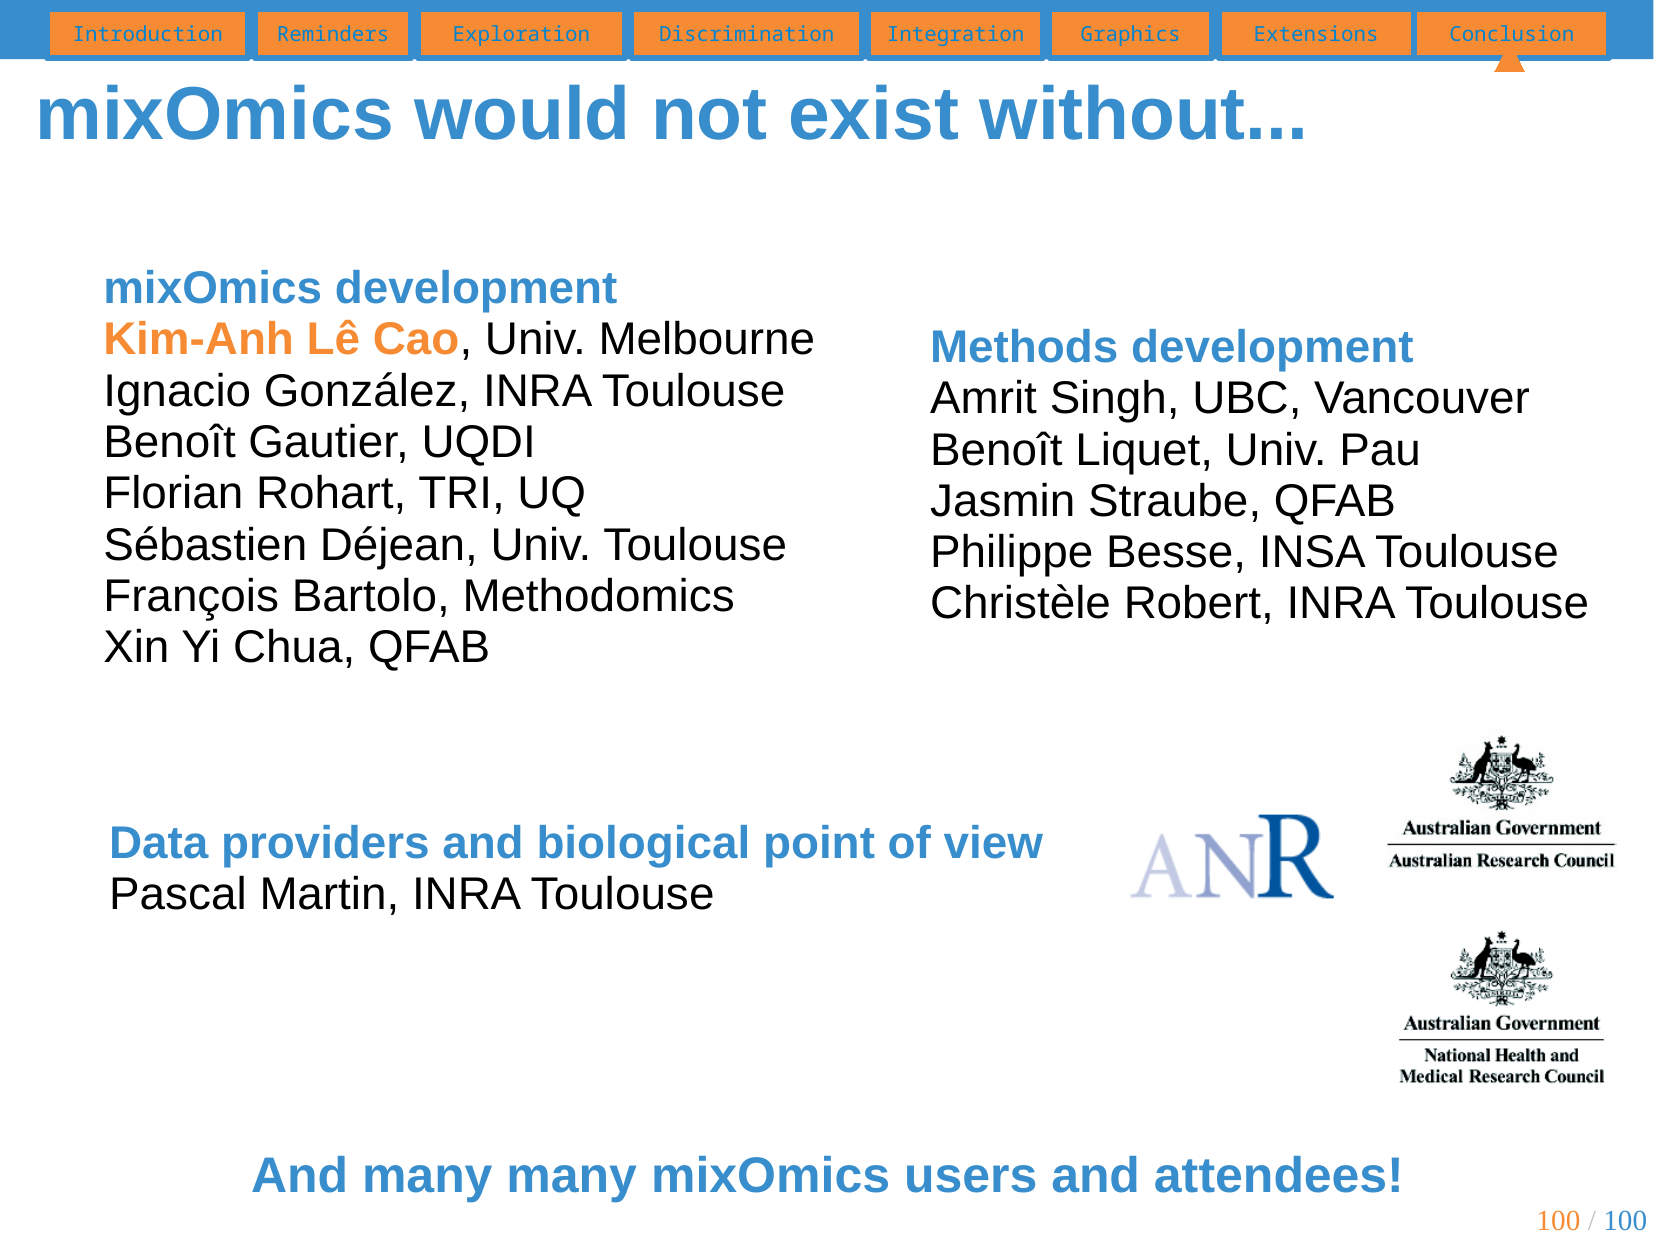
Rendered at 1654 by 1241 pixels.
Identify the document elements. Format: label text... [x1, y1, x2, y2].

text_box mixOmics development Kim-Anh Lê Cao, Univ. Melbourne Ignacio González, INRA Toulouse Benoît Gautier, UQDI Florian Rohart, TRI, UQ Sébastien Déjean, Univ. Toulouse François Bartolo, Methodomics Xin Yi Chua, QFAB [88, 254, 857, 783]
text_box Data providers and biological point of view Pascal Martin, INRA Toulouse [94, 809, 1075, 993]
text_box Methods development Amrit Singh, UBC, Vancouver Benoît Liquet, Univ. Pau Jasmin Straube, QFAB Philippe Besse, INSA Toulouse Christèle Robert, INRA Toulouse [915, 313, 1625, 637]
text_box And many many mixOmics users and attendees! [236, 1139, 1447, 1211]
picture [1122, 797, 1346, 918]
picture [1377, 727, 1625, 1093]
title mixOmics would not exist without... [35, 61, 1571, 166]
text_box [1494, 41, 1525, 72]
